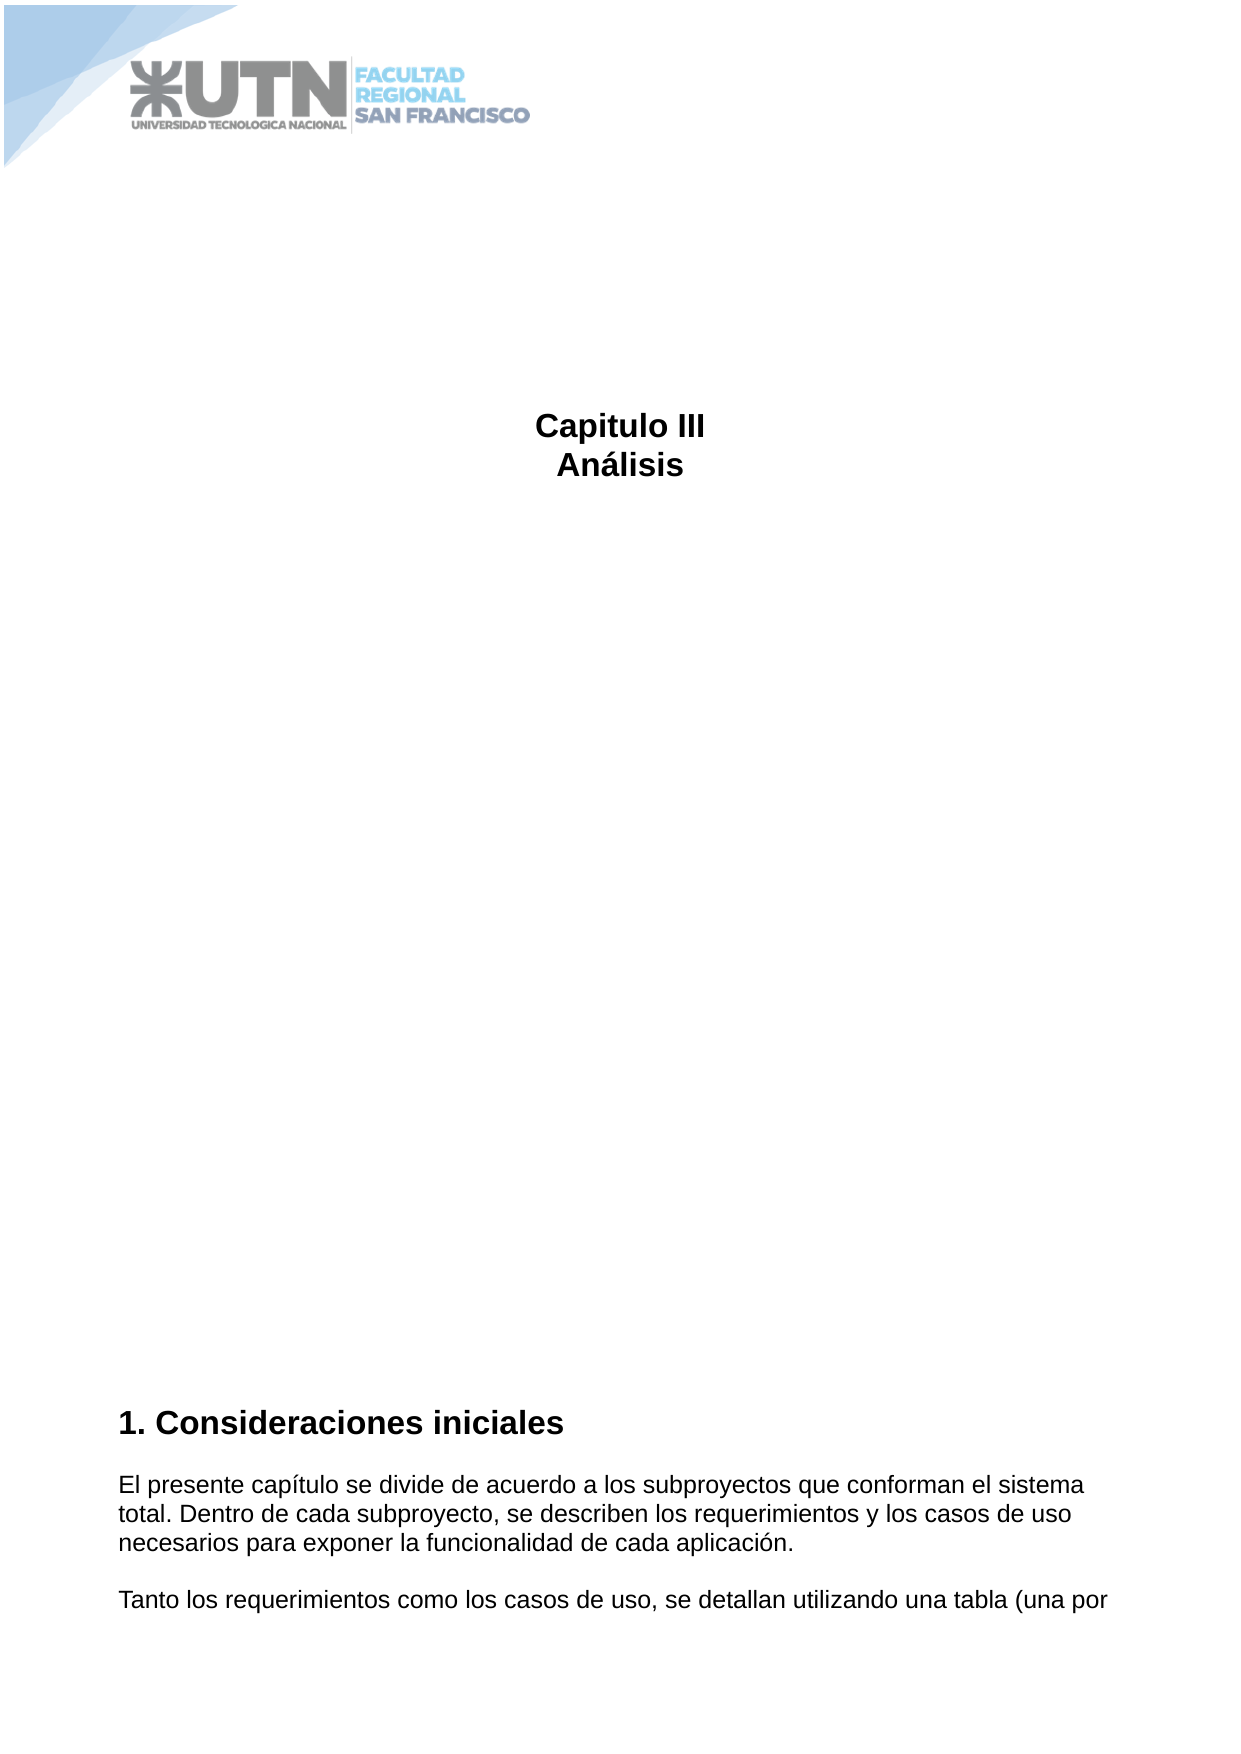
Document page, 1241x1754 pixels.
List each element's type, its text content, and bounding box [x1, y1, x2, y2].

text Análisis [118, 445, 1122, 483]
text Tanto los requerimientos como los casos de uso, se detallan utilizando una tabla (una por [118, 1585, 1122, 1614]
text Capitulo III [118, 406, 1122, 445]
text 1. Consideraciones iniciales [118, 1403, 1122, 1442]
picture [3, 5, 532, 169]
text El presente capítulo se divide de acuerdo a los subproyectos que conforman el sistema total. Dentro de cada subproyecto, se describen los requerimientos y los casos de uso necesarios para exponer la funcionalidad de cada aplicación. [118, 1470, 1122, 1557]
